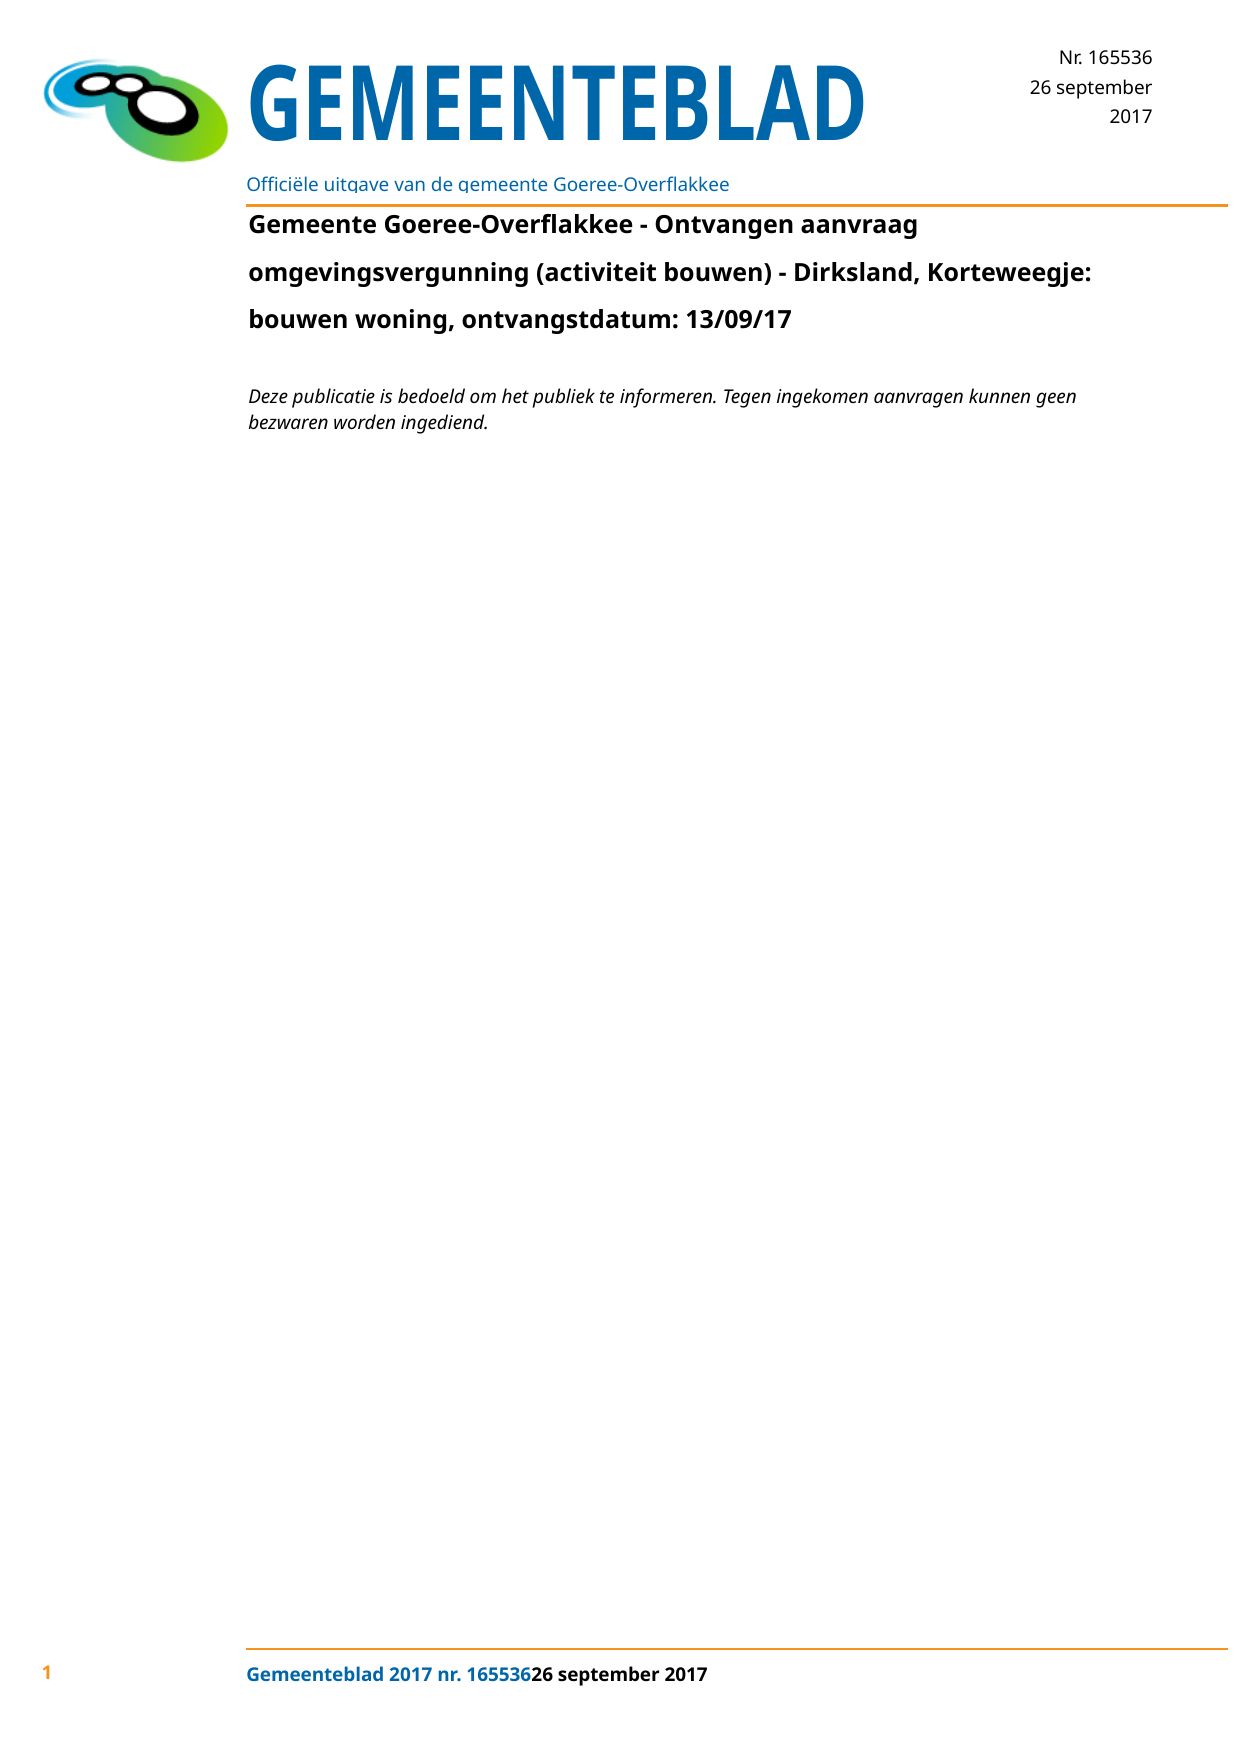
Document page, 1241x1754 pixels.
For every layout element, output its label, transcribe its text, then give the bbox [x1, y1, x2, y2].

picture [41, 47, 231, 172]
text Gemeente Goeree-Overflakkee - Ontvangen aanvraag omgevingsvergunning (activiteit bouwen) - Dirksland, Korteweegje: bouwen woning, ontvangstdatum: 13/09/17 [248, 207, 1152, 336]
text Deze publicatie is bedoeld om het publiek te informeren. Tegen ingekomen aanvragen kunnen geen bezwaren worden ingediend. [248, 384, 1152, 435]
